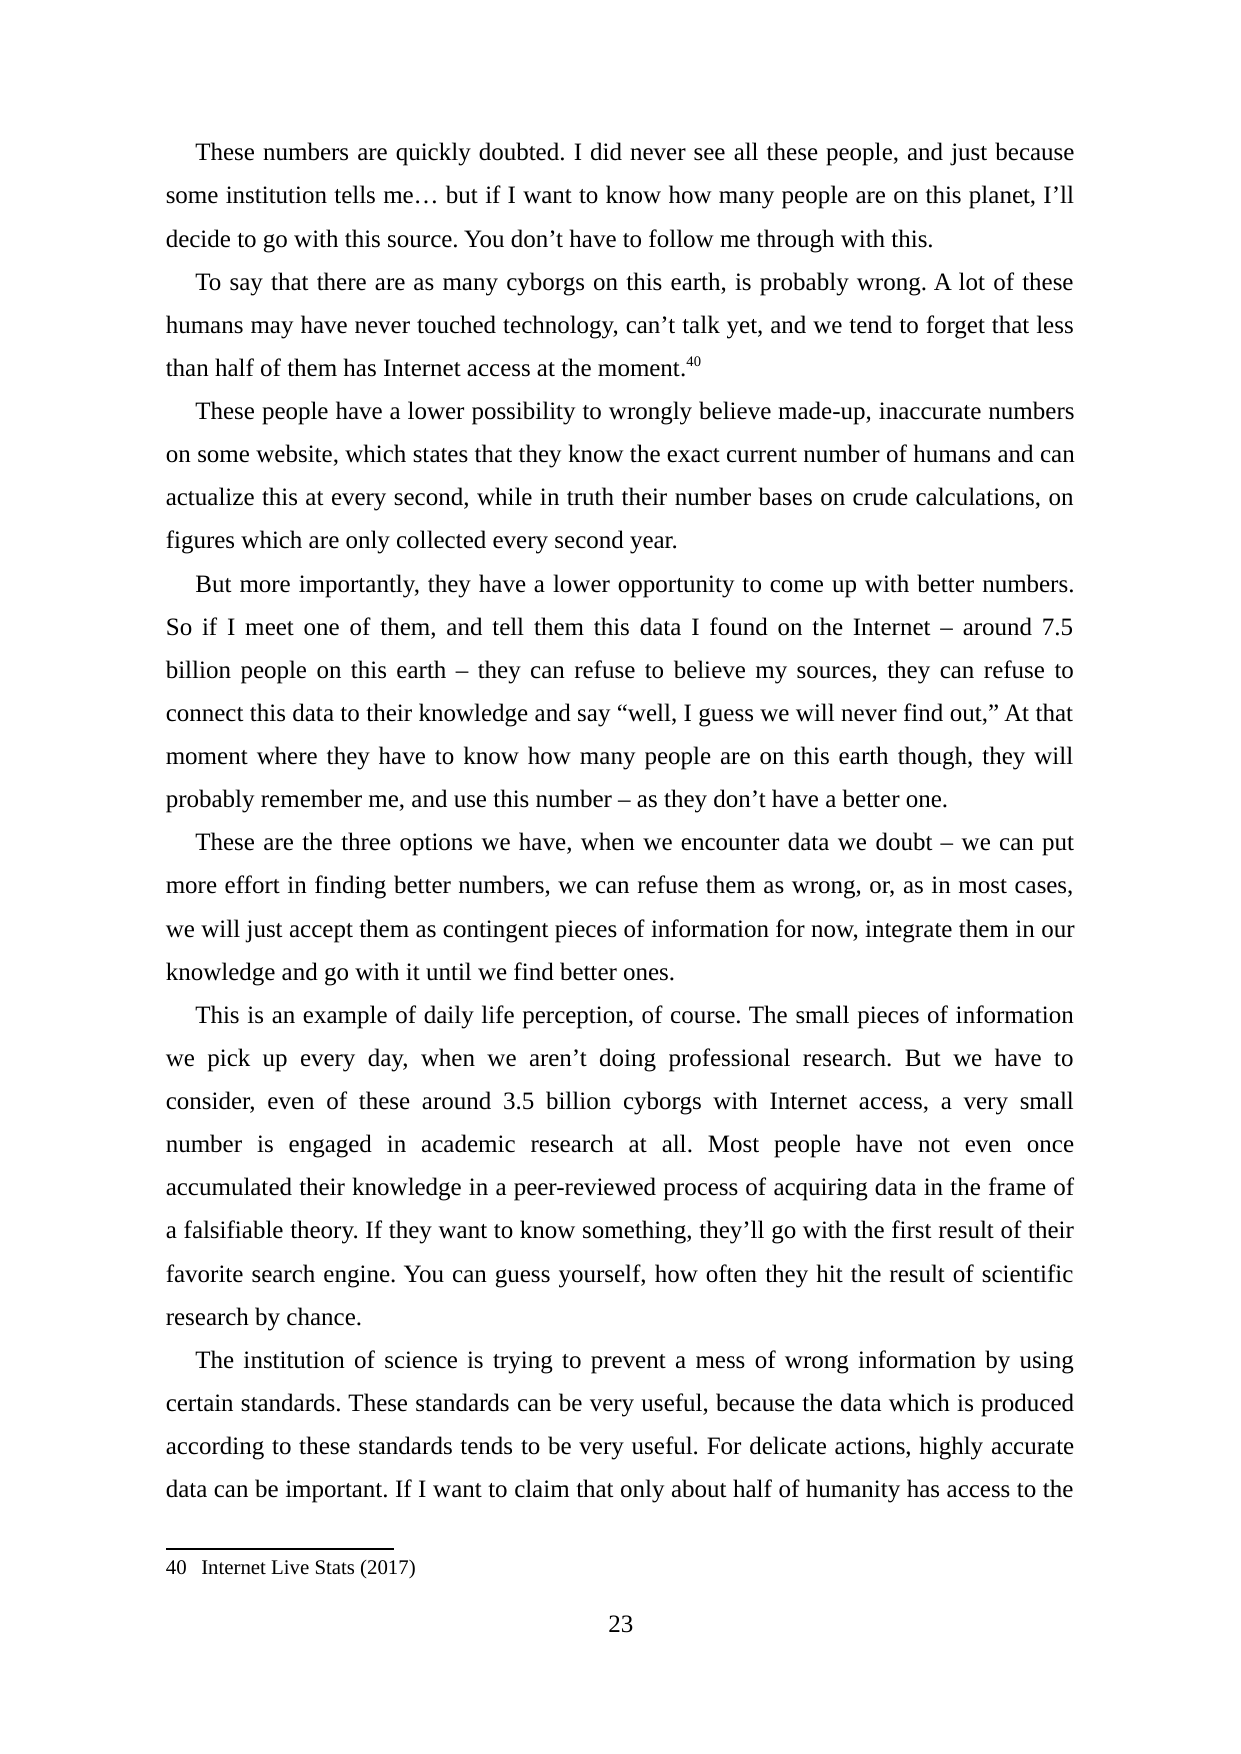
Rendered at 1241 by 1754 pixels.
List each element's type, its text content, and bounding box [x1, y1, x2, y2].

text These numbers are quickly doubted. I did never see all these people, and just because some institution tells me… but if I want to know how many people are on this planet, I’ll decide to go with this source. You don’t have to follow me through with this. [166, 137, 1075, 252]
text But more importantly, they have a lower opportunity to come up with better numbers. So if I meet one of them, and tell them this data I found on the Internet – around 7.5 billion people on this earth – they can refuse to believe my sources, they can refuse to connect this data to their knowledge and say “well, I guess we will never find out,” At that moment where they have to know how many people are on this earth though, they will probably remember me, and use this number – as they don’t have a better one. [166, 569, 1075, 813]
text This is an example of daily life perception, of course. The small pieces of information we pick up every day, when we aren’t doing professional research. But we have to consider, even of these around 3.5 billion cyborgs with Internet access, a very small number is engaged in academic research at all. Most people have not even once accumulated their knowledge in a peer-reviewed process of acquiring data in the frame of a falsifiable theory. If they want to know something, they’ll go with the first result of their favorite search engine. You can guess yourself, how often they hit the result of scientific research by chance. [166, 1000, 1075, 1331]
text The institution of science is trying to prevent a mess of wrong information by using certain standards. These standards can be very useful, because the data which is produced according to these standards tends to be very useful. For delicate actions, highly accurate data can be important. If I want to claim that only about half of humanity has access to the [166, 1345, 1075, 1503]
text To say that there are as many cyborgs on this earth, is probably wrong. A lot of these humans may have never touched technology, can’t talk yet, and we tend to forget that less than half of them has Internet access at the moment. [166, 267, 1075, 382]
text Internet Live Stats (2017) [166, 1555, 1075, 1579]
text These are the three options we have, when we encounter data we doubt – we can put more effort in finding better numbers, we can refuse them as wrong, or, as in most cases, we will just accept them as contingent pieces of information for now, integrate them in our knowledge and go with it until we find better ones. [166, 827, 1075, 986]
text These people have a lower possibility to wrongly believe made-up, inaccurate numbers on some website, which states that they know the exact current number of humans and can actualize this at every second, while in truth their number bases on crude calculations, on figures which are only collected every second year. [166, 396, 1075, 554]
